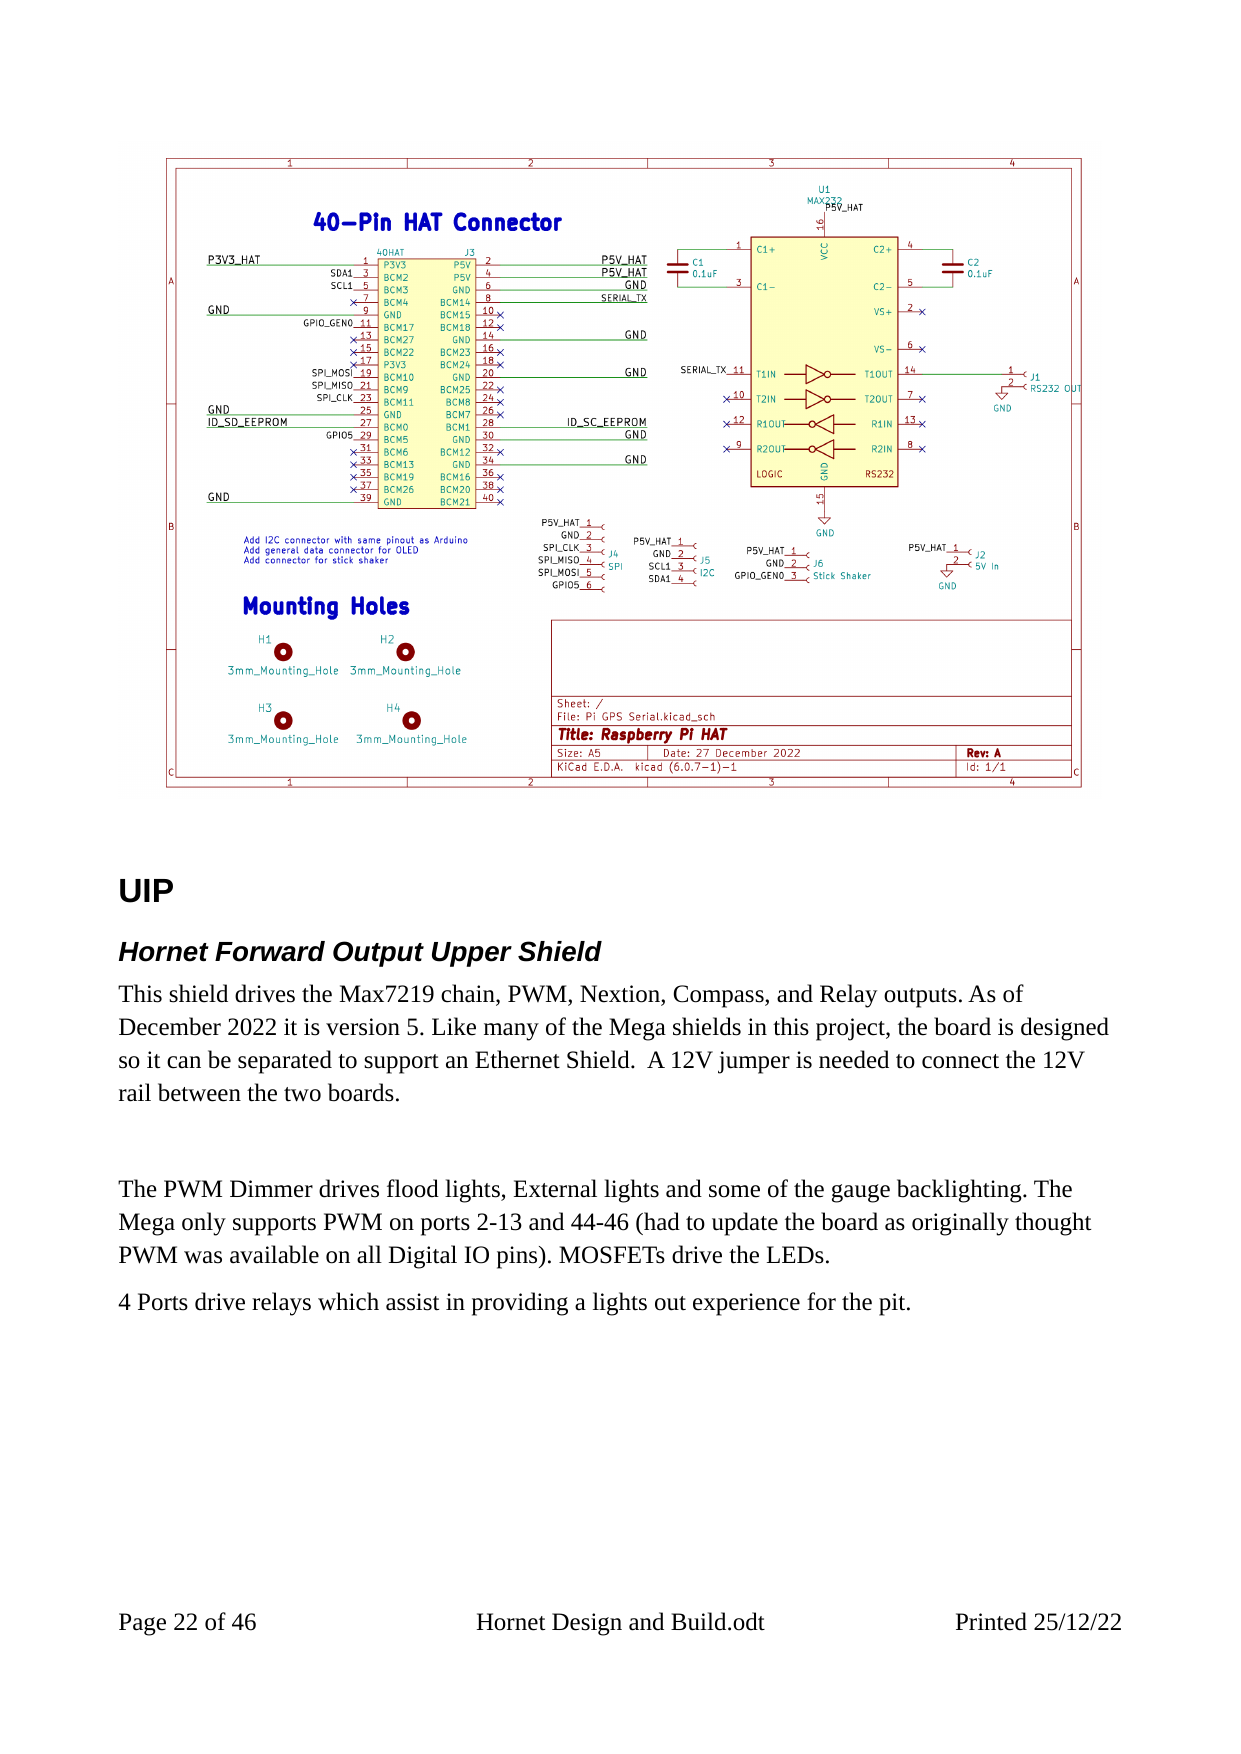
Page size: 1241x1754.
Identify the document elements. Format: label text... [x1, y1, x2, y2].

subtitle UIP [118, 871, 1122, 910]
subtitle Hornet Forward Output Upper Shield [118, 935, 1122, 967]
text 4 Ports drive relays which assist in providing a lights out experience for the pit. [118, 1287, 1122, 1316]
picture [118, 141, 1103, 799]
text This shield drives the Max7219 chain, PWM, Nextion, Compass, and Relay outputs. As of December 2022 it is version 5. Like many of the Mega shields in this project, the board is designed so it can be separated to support an Ethernet Shield. A 12V jumper is needed to connect the 12V rail between the two boards. [118, 979, 1122, 1107]
text The PWM Dimmer drives flood lights, External lights and some of the gauge backlighting. The Mega only supports PWM on ports 2-13 and 44-46 (had to update the board as originally thought PWM was available on all Digital IO pins). MOSFETs drive the LEDs. [118, 1174, 1122, 1268]
